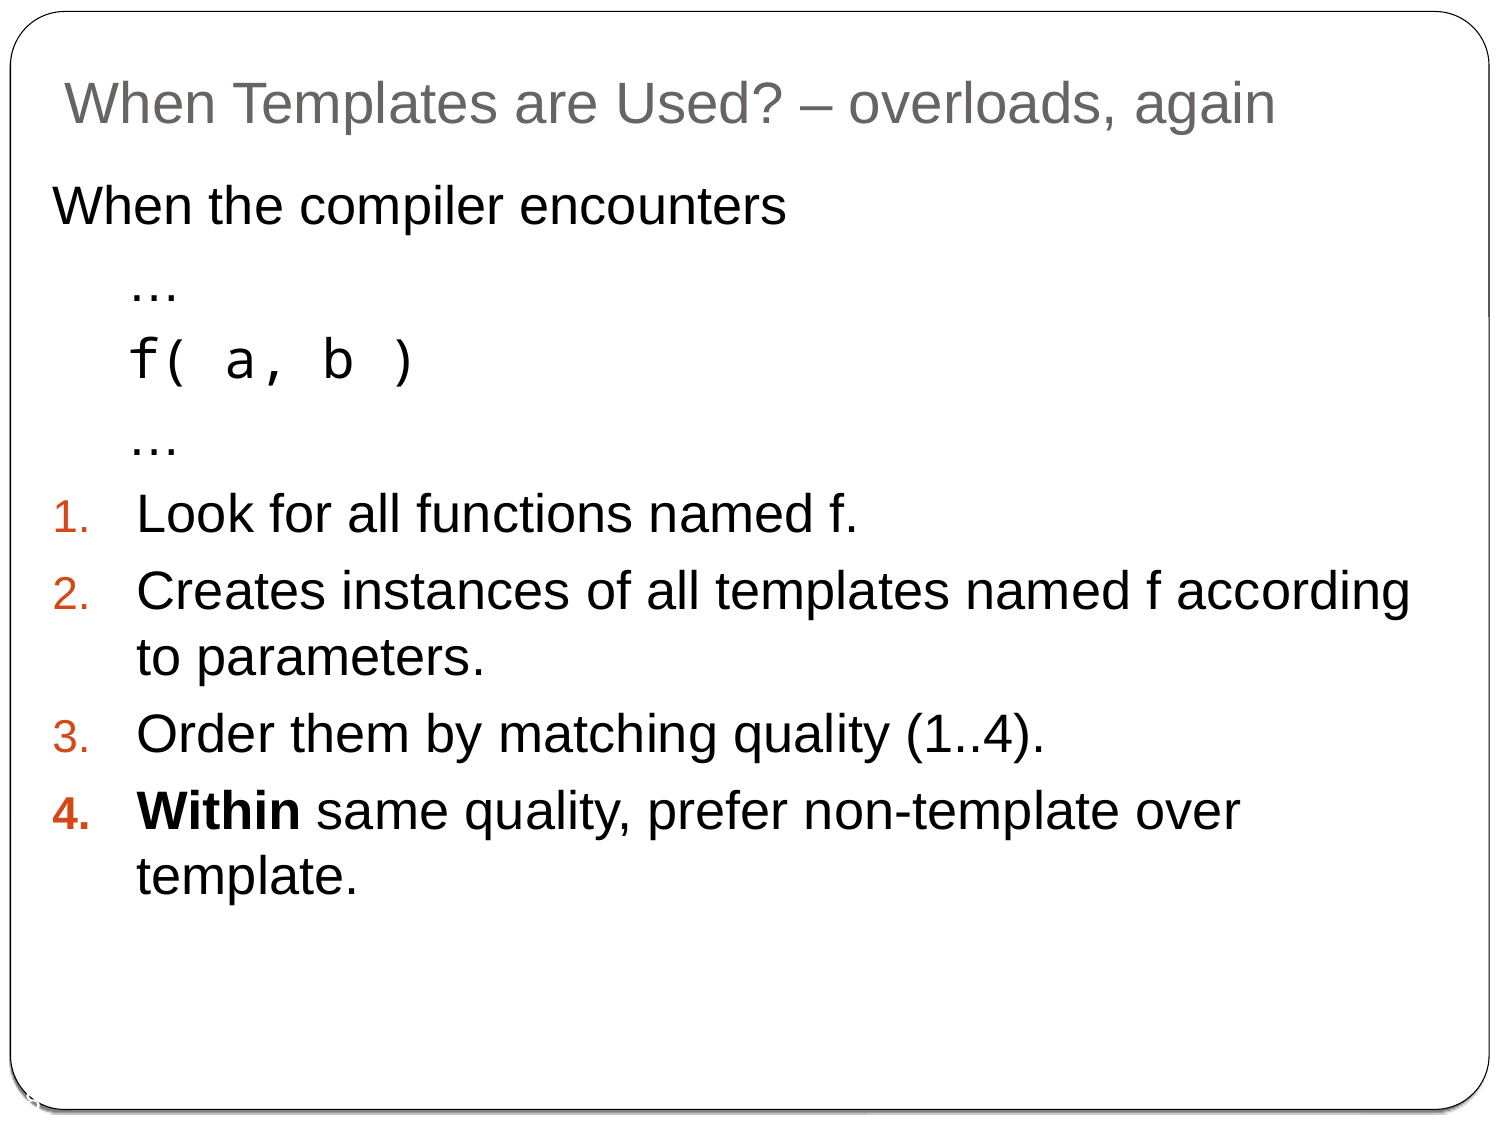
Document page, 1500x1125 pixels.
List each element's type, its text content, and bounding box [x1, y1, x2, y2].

title When Templates are Used? – overloads, again [50, 45, 1450, 150]
slide_number [0, 1074, 50, 1125]
list When the compiler encounters … f( a, b ) … Look for all functions named f. Creates instances of all templates named f according to parameters. Order them by matching quality (1..4). Within same quality, prefer non-template over template. [37, 162, 1463, 1088]
